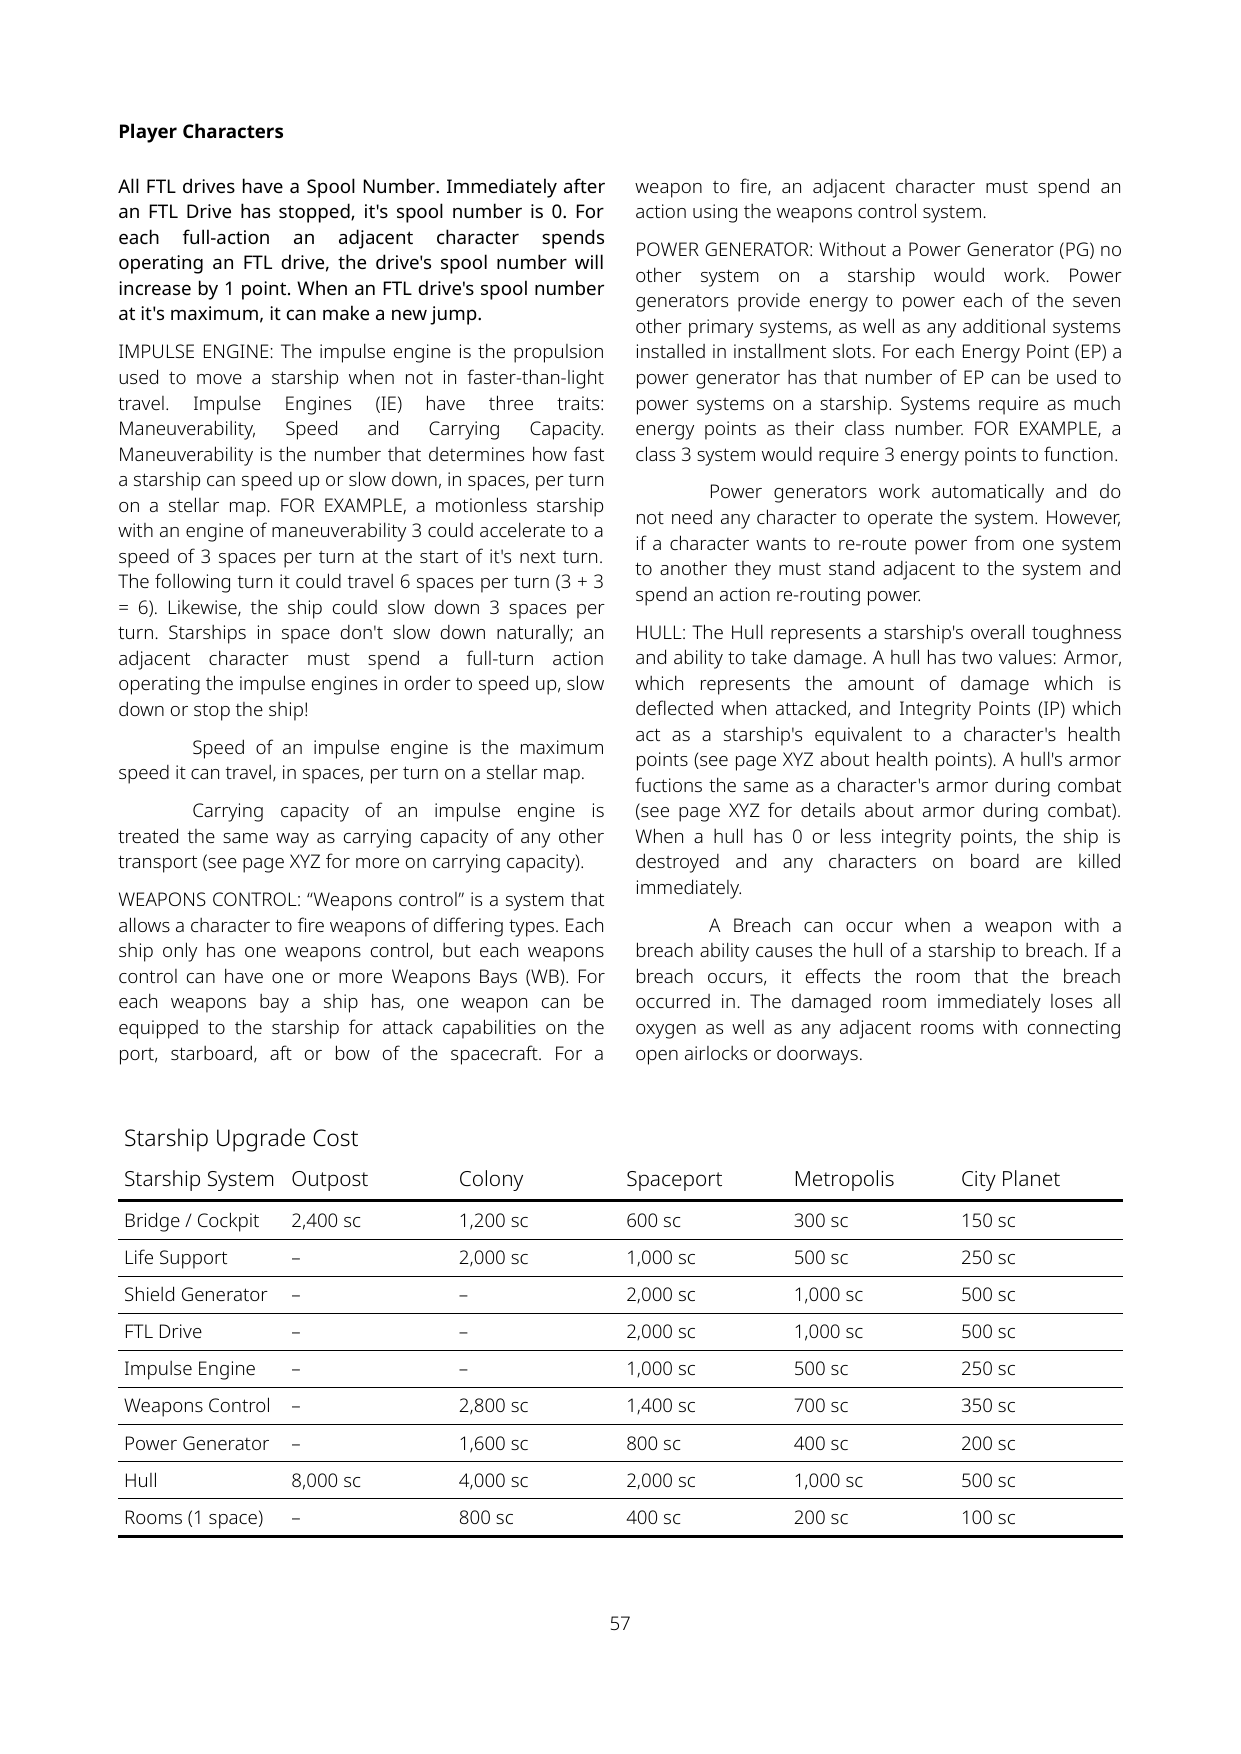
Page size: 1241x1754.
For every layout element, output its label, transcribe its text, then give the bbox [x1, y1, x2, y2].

table_cell 4,000 sc [453, 1462, 620, 1498]
table_cell Starship System [118, 1159, 286, 1198]
table_cell 500 sc [955, 1462, 1122, 1498]
table_cell FTL Drive [118, 1314, 286, 1350]
table_cell 1,200 sc [453, 1202, 620, 1238]
table_cell 250 sc [955, 1240, 1122, 1276]
table_cell – [286, 1277, 453, 1313]
table_cell 2,000 sc [453, 1240, 620, 1276]
text IMPULSE ENGINE: The impulse engine is the propulsion used to move a starship when not in faster-than-light travel. Impulse Engines (IE) have three traits: Maneuverability, Speed and Carrying Capacity. Maneuverability is the number that determines how fast a starship can speed up or slow down, in spaces, per turn on a stellar map. FOR EXAMPLE, a motionless starship with an engine of maneuverability 3 could accelerate to a speed of 3 spaces per turn at the start of it's next turn. The following turn it could travel 6 spaces per turn (3 + 3 = 6). Likewise, the ship could slow down 3 spaces per turn. Starships in space don't slow down naturally; an adjacent character must spend a full-turn action operating the impulse engines in order to speed up, slow down or stop the ship! [118, 339, 605, 722]
text Carrying capacity of an impulse engine is treated the same way as carrying capacity of any other transport (see page XYZ for more on carrying capacity). [118, 798, 605, 874]
table_cell 1,000 sc [788, 1314, 955, 1350]
table_cell 2,000 sc [620, 1314, 788, 1350]
text All FTL drives have a Spool Number. Immediately after an FTL Drive has stopped, it's spool number is 0. For each full-action an adjacent character spends operating an FTL drive, the drive's spool number will increase by 1 point. When an FTL drive's spool number at it's maximum, it can make a new jump. [118, 173, 605, 326]
table_cell – [286, 1314, 453, 1350]
text POWER GENERATOR: Without a Power Generator (PG) no other system on a starship would work. Power generators provide energy to power each of the seven other primary systems, as well as any additional systems installed in installment slots. For each Energy Point (EP) a power generator has that number of EP can be used to power systems on a starship. Systems require as much energy points as their class number. FOR EXAMPLE, a class 3 system would require 3 energy points to function. [635, 237, 1122, 466]
table_cell 500 sc [955, 1314, 1122, 1350]
table_cell 250 sc [955, 1351, 1122, 1387]
table_cell 400 sc [788, 1425, 955, 1461]
table_cell Impulse Engine [118, 1351, 286, 1387]
table_cell – [286, 1388, 453, 1424]
table_cell 2,400 sc [286, 1202, 453, 1238]
table_cell 100 sc [955, 1499, 1122, 1535]
table_cell 600 sc [620, 1202, 788, 1238]
table_cell 500 sc [788, 1240, 955, 1276]
table_cell Life Support [118, 1240, 286, 1276]
table_cell 1,000 sc [788, 1277, 955, 1313]
table_cell 800 sc [453, 1499, 620, 1535]
table_cell 500 sc [955, 1277, 1122, 1313]
table_cell 1,000 sc [788, 1462, 955, 1498]
table_cell – [286, 1499, 453, 1535]
table_cell 500 sc [788, 1351, 955, 1387]
table_cell 300 sc [788, 1202, 955, 1238]
table_cell 350 sc [955, 1388, 1122, 1424]
table_cell – [286, 1351, 453, 1387]
table_cell – [453, 1351, 620, 1387]
table_cell – [286, 1240, 453, 1276]
table_cell 800 sc [620, 1425, 788, 1461]
table_cell Metropolis [788, 1159, 955, 1198]
table_cell – [453, 1277, 620, 1313]
table_cell 150 sc [955, 1202, 1122, 1238]
table_cell – [286, 1425, 453, 1461]
table_cell Power Generator [118, 1425, 286, 1461]
table_cell 400 sc [620, 1499, 788, 1535]
table_cell 1,600 sc [453, 1425, 620, 1461]
table_cell Shield Generator [118, 1277, 286, 1313]
table_cell 200 sc [955, 1425, 1122, 1461]
table_cell Outpost [286, 1159, 453, 1198]
table_cell Hull [118, 1462, 286, 1498]
table_cell Spaceport [620, 1159, 788, 1198]
text WEAPONS CONTROL: “Weapons control” is a system that allows a character to fire weapons of differing types. Each ship only has one weapons control, but each weapons control can have one or more Weapons Bays (WB). For each weapons bay a ship has, one weapon can be equipped to the starship for attack capabilities on the port, starboard, aft or bow of the spacecraft. For a [118, 887, 605, 1065]
table_cell City Planet [955, 1159, 1122, 1198]
table_cell 200 sc [788, 1499, 955, 1535]
table_cell 2,800 sc [453, 1388, 620, 1424]
text weapon to fire, an adjacent character must spend an action using the weapons control system. [635, 173, 1122, 224]
table_cell Colony [453, 1159, 620, 1198]
table_cell Bridge / Cockpit [118, 1202, 286, 1238]
text Power generators work automatically and do not need any character to operate the system. However, if a character wants to re-route power from one system to another they must stand adjacent to the system and spend an action re-routing power. [635, 479, 1122, 606]
table_cell Weapons Control [118, 1388, 286, 1424]
table_cell 1,400 sc [620, 1388, 788, 1424]
text Speed of an impulse engine is the maximum speed it can travel, in spaces, per turn on a stellar map. [118, 734, 605, 785]
table_cell 1,000 sc [620, 1240, 788, 1276]
table_cell 2,000 sc [620, 1462, 788, 1498]
table_cell 8,000 sc [286, 1462, 453, 1498]
table_cell Rooms (1 space) [118, 1499, 286, 1535]
table_cell 1,000 sc [620, 1351, 788, 1387]
table_cell 700 sc [788, 1388, 955, 1424]
table_cell 2,000 sc [620, 1277, 788, 1313]
text A Breach can occur when a weapon with a breach ability causes the hull of a starship to breach. If a breach occurs, it effects the room that the breach occurred in. The damaged room immediately loses all oxygen as well as any adjacent rooms with connecting open airlocks or doorways. [635, 912, 1122, 1065]
table_header Starship Upgrade Cost [118, 1116, 1122, 1158]
text HULL: The Hull represents a starship's overall toughness and ability to take damage. A hull has two values: Armor, which represents the amount of damage which is deflected when attacked, and Integrity Points (IP) which act as a starship's equivalent to a character's health points (see page XYZ about health points). A hull's armor fuctions the same as a character's armor during combat (see page XYZ for details about armor during combat). When a hull has 0 or less integrity points, the ship is destroyed and any characters on board are killed immediately. [635, 619, 1122, 900]
table_cell – [453, 1314, 620, 1350]
